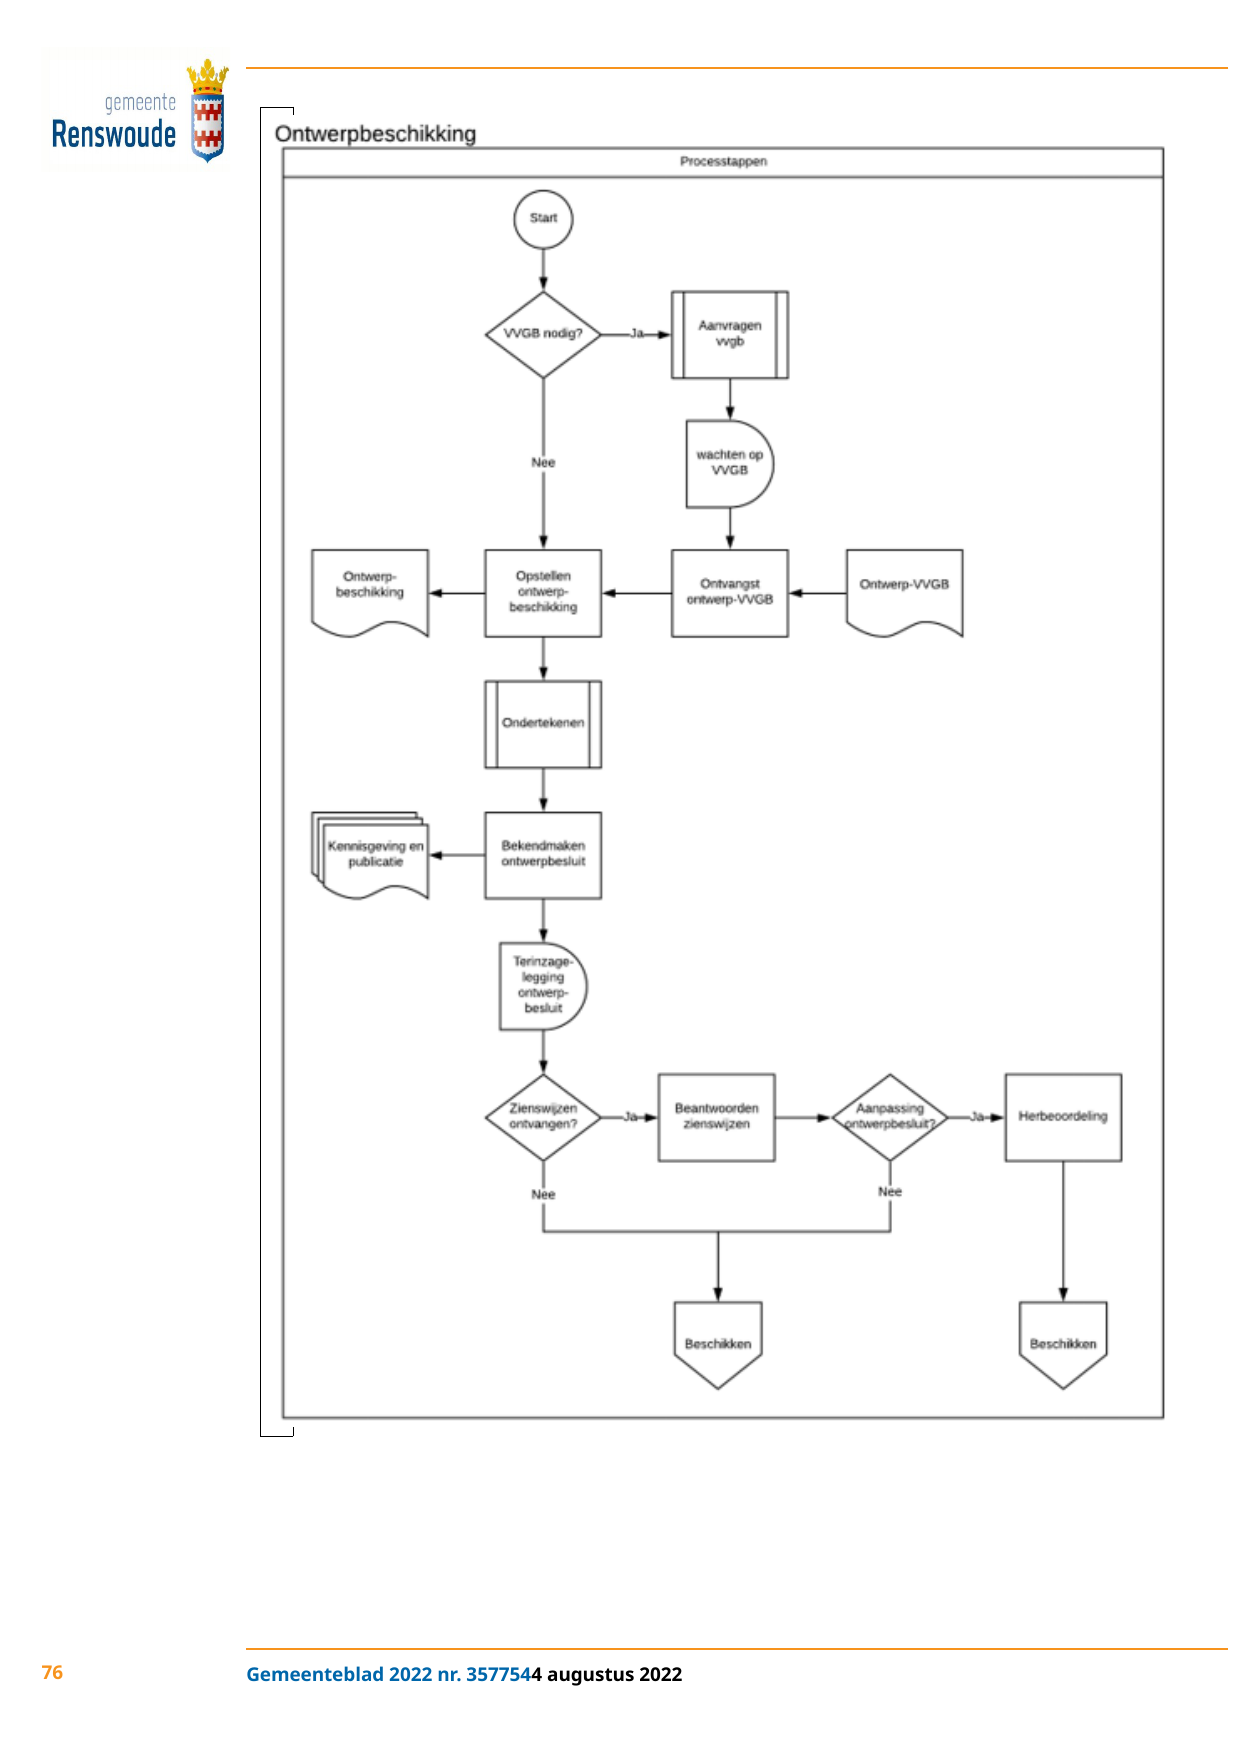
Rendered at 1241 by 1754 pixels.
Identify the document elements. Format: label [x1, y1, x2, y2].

picture [268, 115, 1173, 1427]
picture [41, 47, 231, 172]
